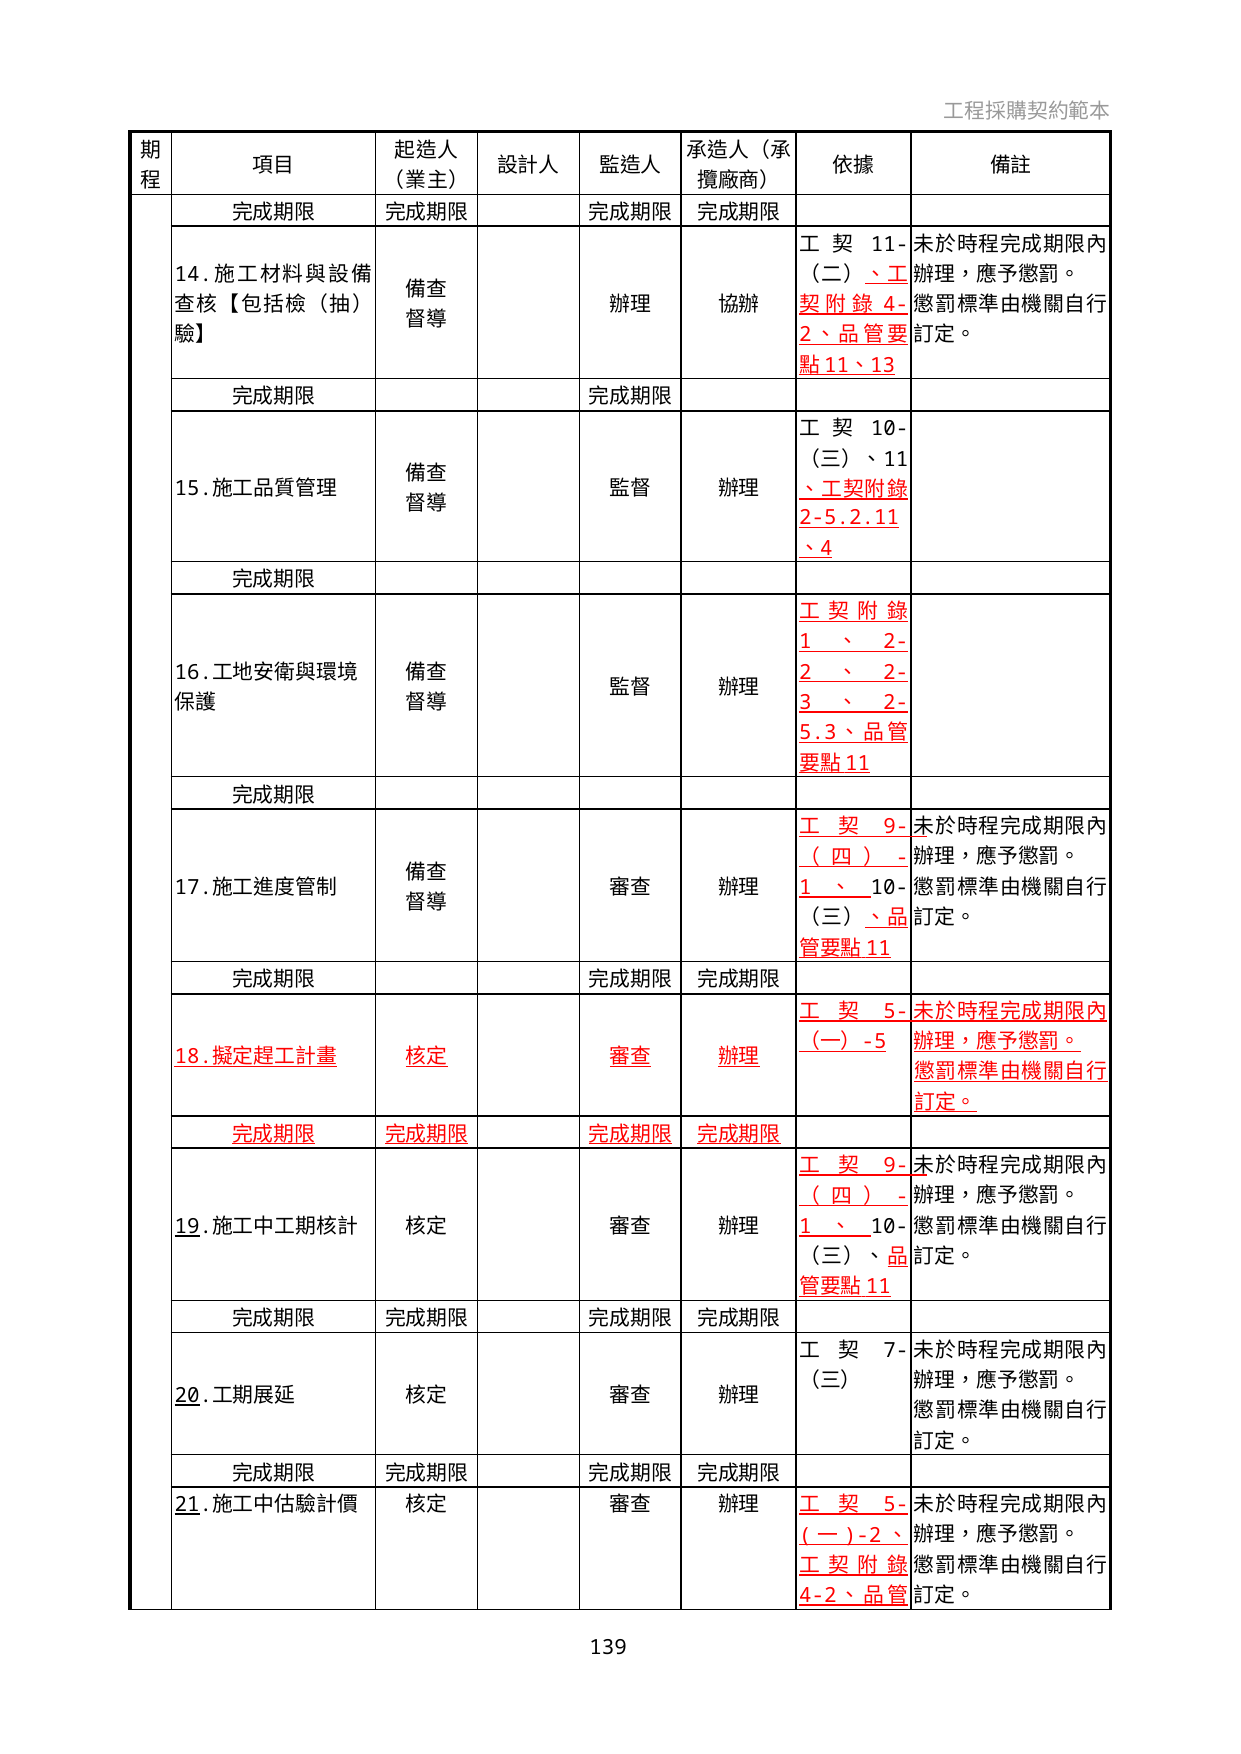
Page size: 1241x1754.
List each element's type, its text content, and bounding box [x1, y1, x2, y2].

table_cell 17.施工進度管制 [172, 810, 375, 961]
table_cell 備查 督導 [376, 412, 477, 561]
table_cell [478, 962, 579, 993]
table_cell 完成期限 [376, 1301, 477, 1332]
table_header 承造人（承攬廠商） [682, 133, 795, 193]
table_cell 15.施工品質管理 [172, 412, 375, 561]
table_cell [912, 1117, 1109, 1147]
table_cell 完成期限 [580, 1455, 680, 1486]
table_cell 辦理 [580, 227, 680, 378]
table_cell [478, 1333, 579, 1454]
table_cell 14.施工材料與設備查核【包括檢（抽）驗】 [172, 227, 375, 378]
table_cell 完成期限 [376, 1117, 477, 1147]
table_cell 辦理 [682, 595, 795, 776]
table_cell [912, 777, 1109, 808]
table_cell [478, 810, 579, 961]
table_cell 核定 [376, 995, 477, 1115]
table_cell [912, 412, 1109, 561]
table_cell [912, 562, 1109, 593]
table_cell [912, 962, 1109, 993]
table_cell 完成期限 [580, 962, 680, 993]
table_cell [912, 1301, 1109, 1332]
table_cell 完成期限 [682, 962, 795, 993]
table_cell [478, 1117, 579, 1147]
table_cell 16.工地安衛與環境 保護 [172, 595, 375, 776]
table_header 設計人 [478, 133, 579, 193]
table_cell 工契5-(一)-2、工契附錄4-2、品管 [797, 1488, 910, 1609]
table_cell 完成期限 [172, 1117, 375, 1147]
table_cell [132, 195, 171, 1609]
table_cell 完成期限 [580, 379, 680, 410]
table_cell [797, 962, 910, 993]
table_cell 完成期限 [580, 1301, 680, 1332]
table_cell [478, 777, 579, 808]
table_cell [580, 562, 680, 593]
table_cell [478, 562, 579, 593]
table_cell [797, 777, 910, 808]
table_cell [797, 1117, 910, 1147]
table_cell [376, 379, 477, 410]
table_cell 核定 [376, 1333, 477, 1454]
table_cell [478, 595, 579, 776]
table_cell 工契11-（二）、工契附錄4-2、品管要點11、13 [797, 227, 910, 378]
table_header 依據 [797, 133, 910, 193]
table_cell [478, 1455, 579, 1486]
table_cell 未於時程完成期限內辦理，應予懲罰。 懲罰標準由機關自行訂定。 [912, 1149, 1109, 1300]
table_cell 審查 [580, 995, 680, 1115]
table_cell 審查 [580, 1149, 680, 1300]
table_cell 工契9-（四）-1、10-（三）、品管要點11 [797, 1149, 910, 1300]
table_cell 備查 督導 [376, 810, 477, 961]
table_cell [376, 777, 477, 808]
table_cell 完成期限 [682, 1455, 795, 1486]
table_cell 工契10-（三）、11、工契附錄2-5.2.11、4 [797, 412, 910, 561]
table_cell 20.工期展延 [172, 1333, 375, 1454]
table_cell 辦理 [682, 1333, 795, 1454]
table_cell 核定 [376, 1149, 477, 1300]
table_cell [478, 1149, 579, 1300]
table_cell 備查 督導 [376, 227, 477, 378]
table_cell 工契7-（三） [797, 1333, 910, 1454]
table_header 監造人 [580, 133, 680, 193]
table_cell [478, 1488, 579, 1609]
table_cell 辦理 [682, 810, 795, 961]
table_cell 審查 [580, 810, 680, 961]
table_cell [797, 379, 910, 410]
table_cell [912, 595, 1109, 776]
table_cell 監督 [580, 595, 680, 776]
table_cell 工契附錄1、2-2、2-3、2-5.3、品管要點11 [797, 595, 910, 776]
table_cell [478, 195, 579, 225]
table_cell 完成期限 [376, 1455, 477, 1486]
table_header 期程 [132, 133, 171, 193]
table_cell 完成期限 [580, 1117, 680, 1147]
table_cell [376, 962, 477, 993]
table_cell 工契5-（一）-5 [797, 995, 910, 1115]
table_cell 完成期限 [580, 195, 680, 225]
table_cell [478, 412, 579, 561]
table_cell 未於時程完成期限內辦理，應予懲罰。 懲罰標準由機關自行訂定。 [912, 810, 1109, 961]
table_cell [797, 562, 910, 593]
table_cell 完成期限 [172, 379, 375, 410]
table_cell [478, 227, 579, 378]
table_cell 完成期限 [376, 195, 477, 225]
table_cell 完成期限 [172, 777, 375, 808]
table_cell 辦理 [682, 1488, 795, 1609]
table_cell 18.擬定趕工計畫 [172, 995, 375, 1115]
table_cell [797, 1455, 910, 1486]
table_cell [797, 195, 910, 225]
table_cell 未於時程完成期限內辦理，應予懲罰。 懲罰標準由機關自行訂定。 [912, 1488, 1109, 1609]
table_cell [682, 777, 795, 808]
table_cell [912, 379, 1109, 410]
table_cell [912, 1455, 1109, 1486]
table_header 起造人（業主） [376, 133, 477, 193]
table_cell [478, 379, 579, 410]
table_cell 未於時程完成期限內辦理，應予懲罰。 懲罰標準由機關自行訂定。 [912, 995, 1109, 1115]
table_cell [376, 562, 477, 593]
table_cell 完成期限 [172, 562, 375, 593]
table_cell 監督 [580, 412, 680, 561]
table_cell 21.施工中估驗計價 [172, 1488, 375, 1609]
table_cell 完成期限 [172, 1455, 375, 1486]
table_cell 備查 督導 [376, 595, 477, 776]
table_cell 辦理 [682, 995, 795, 1115]
table_cell 工契9-（四）-1、10-（三）、品管要點11 [797, 810, 910, 961]
table_cell 完成期限 [682, 195, 795, 225]
table_cell 協辦 [682, 227, 795, 378]
table_cell [682, 562, 795, 593]
table_cell 未於時程完成期限內辦理，應予懲罰。 懲罰標準由機關自行訂定。 [912, 1333, 1109, 1454]
table_cell [912, 195, 1109, 225]
table_cell 未於時程完成期限內辦理，應予懲罰。 懲罰標準由機關自行訂定。 [912, 227, 1109, 378]
table_cell 審查 [580, 1488, 680, 1609]
table_cell [797, 1301, 910, 1332]
table_cell 完成期限 [172, 962, 375, 993]
table_cell 完成期限 [682, 1301, 795, 1332]
table_cell 完成期限 [172, 1301, 375, 1332]
table_cell [478, 995, 579, 1115]
table_cell 19.施工中工期核計 [172, 1149, 375, 1300]
table_cell 核定 [376, 1488, 477, 1609]
table_cell 完成期限 [172, 195, 375, 225]
table_cell [478, 1301, 579, 1332]
table_cell [580, 777, 680, 808]
table_header 備註 [912, 133, 1109, 193]
table_cell 審查 [580, 1333, 680, 1454]
table_header 項目 [172, 133, 375, 193]
table_cell 辦理 [682, 412, 795, 561]
table_cell [682, 379, 795, 410]
table_cell 辦理 [682, 1149, 795, 1300]
table_cell 完成期限 [682, 1117, 795, 1147]
